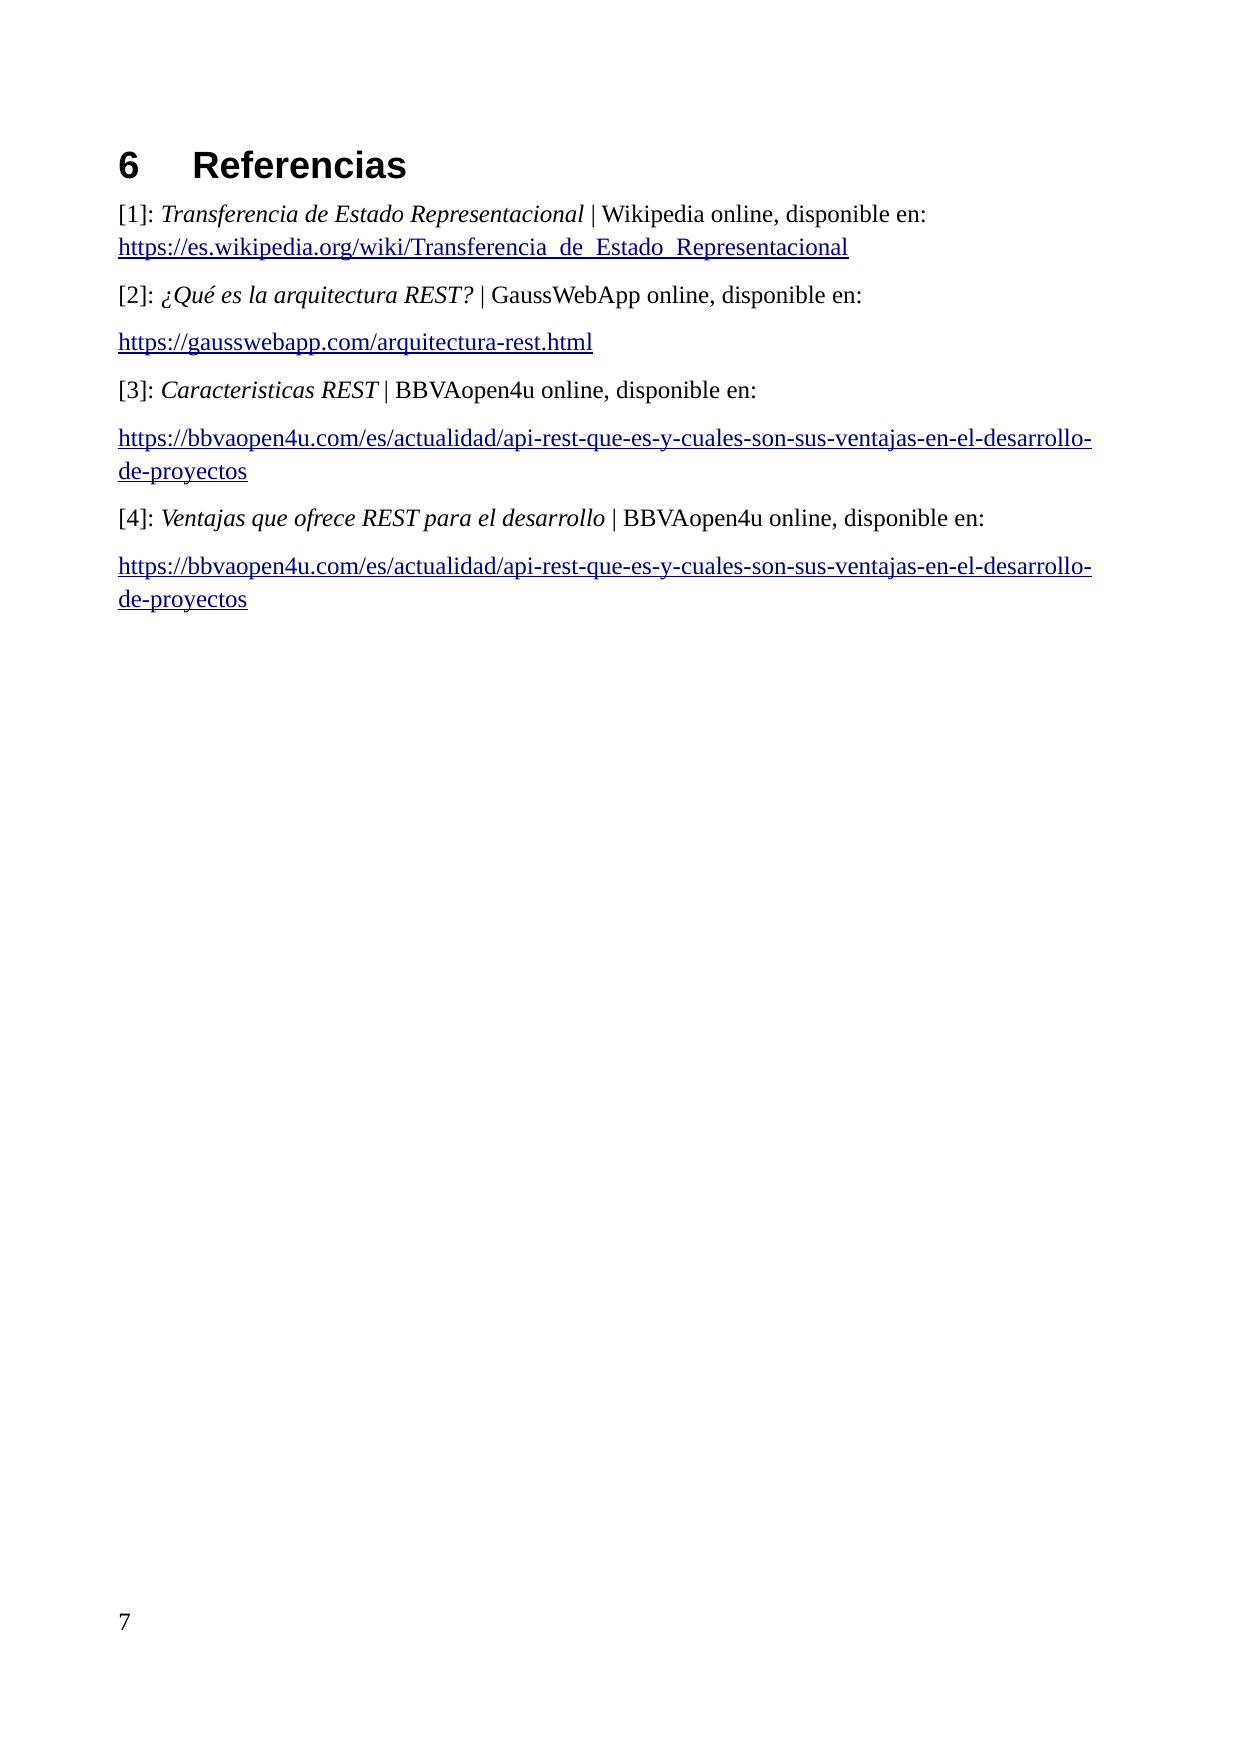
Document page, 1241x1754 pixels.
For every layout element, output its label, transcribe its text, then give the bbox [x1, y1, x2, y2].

text [2]: ¿Qué es la arquitectura REST? | GaussWebApp online, disponible en: [118, 280, 1122, 309]
text https://bbvaopen4u.com/es/actualidad/api-rest-que-es-y-cuales-son-sus-ventajas-en-el-desarrollo-de-proyectos [118, 551, 1122, 613]
text https://bbvaopen4u.com/es/actualidad/api-rest-que-es-y-cuales-son-sus-ventajas-en-el-desarrollo-de-proyectos [118, 423, 1122, 484]
subtitle Referencias [118, 143, 1122, 187]
text [1]: Transferencia de Estado Representacional | Wikipedia online, disponible en: https://es.wikipedia.org/wiki/Transferencia_de_Estado_Representacional [118, 199, 1122, 261]
text [3]: Caracteristicas REST | BBVAopen4u online, disponible en: [118, 375, 1122, 404]
text [4]: Ventajas que ofrece REST para el desarrollo | BBVAopen4u online, disponible en: [118, 503, 1122, 532]
text https://gausswebapp.com/arquitectura-rest.html [118, 327, 1122, 356]
